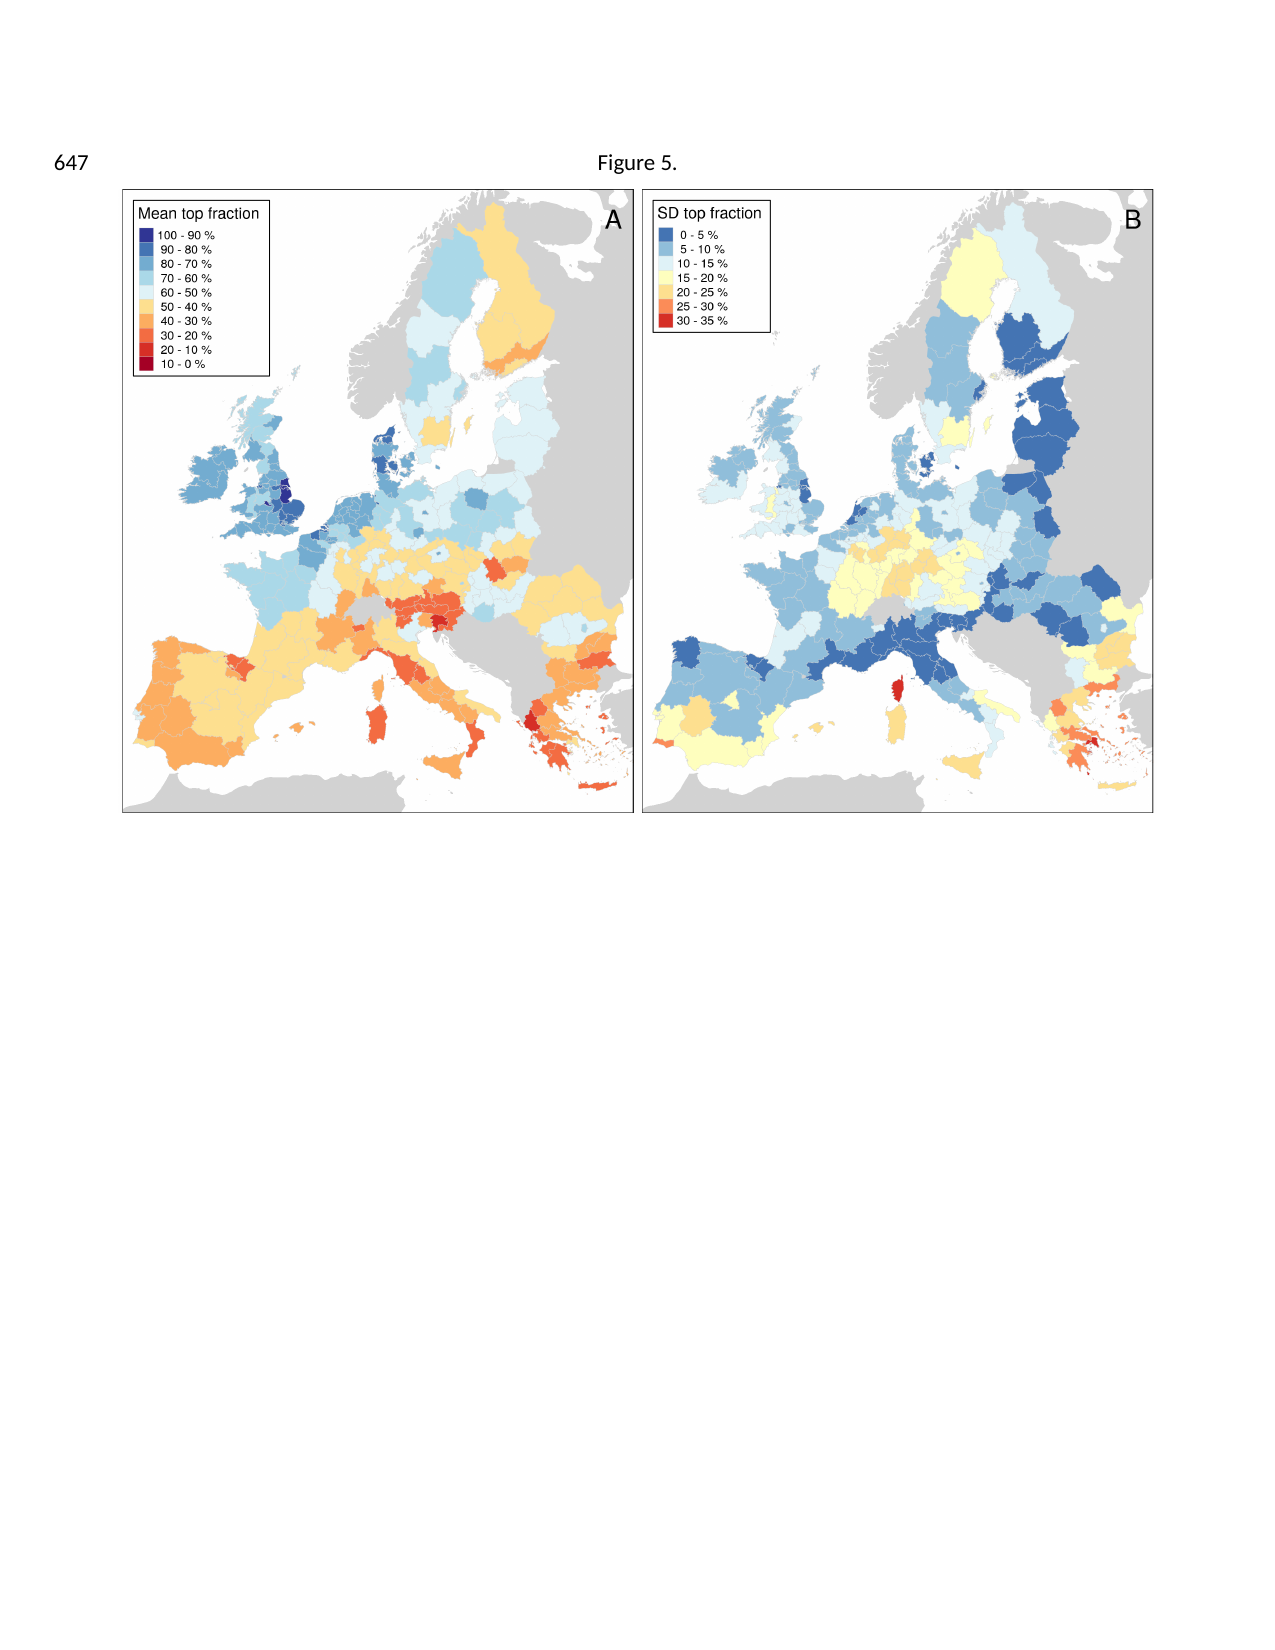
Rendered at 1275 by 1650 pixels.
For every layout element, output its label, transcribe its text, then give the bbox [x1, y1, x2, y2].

picture [118, 189, 1157, 813]
text Figure 5. [118, 148, 1157, 176]
